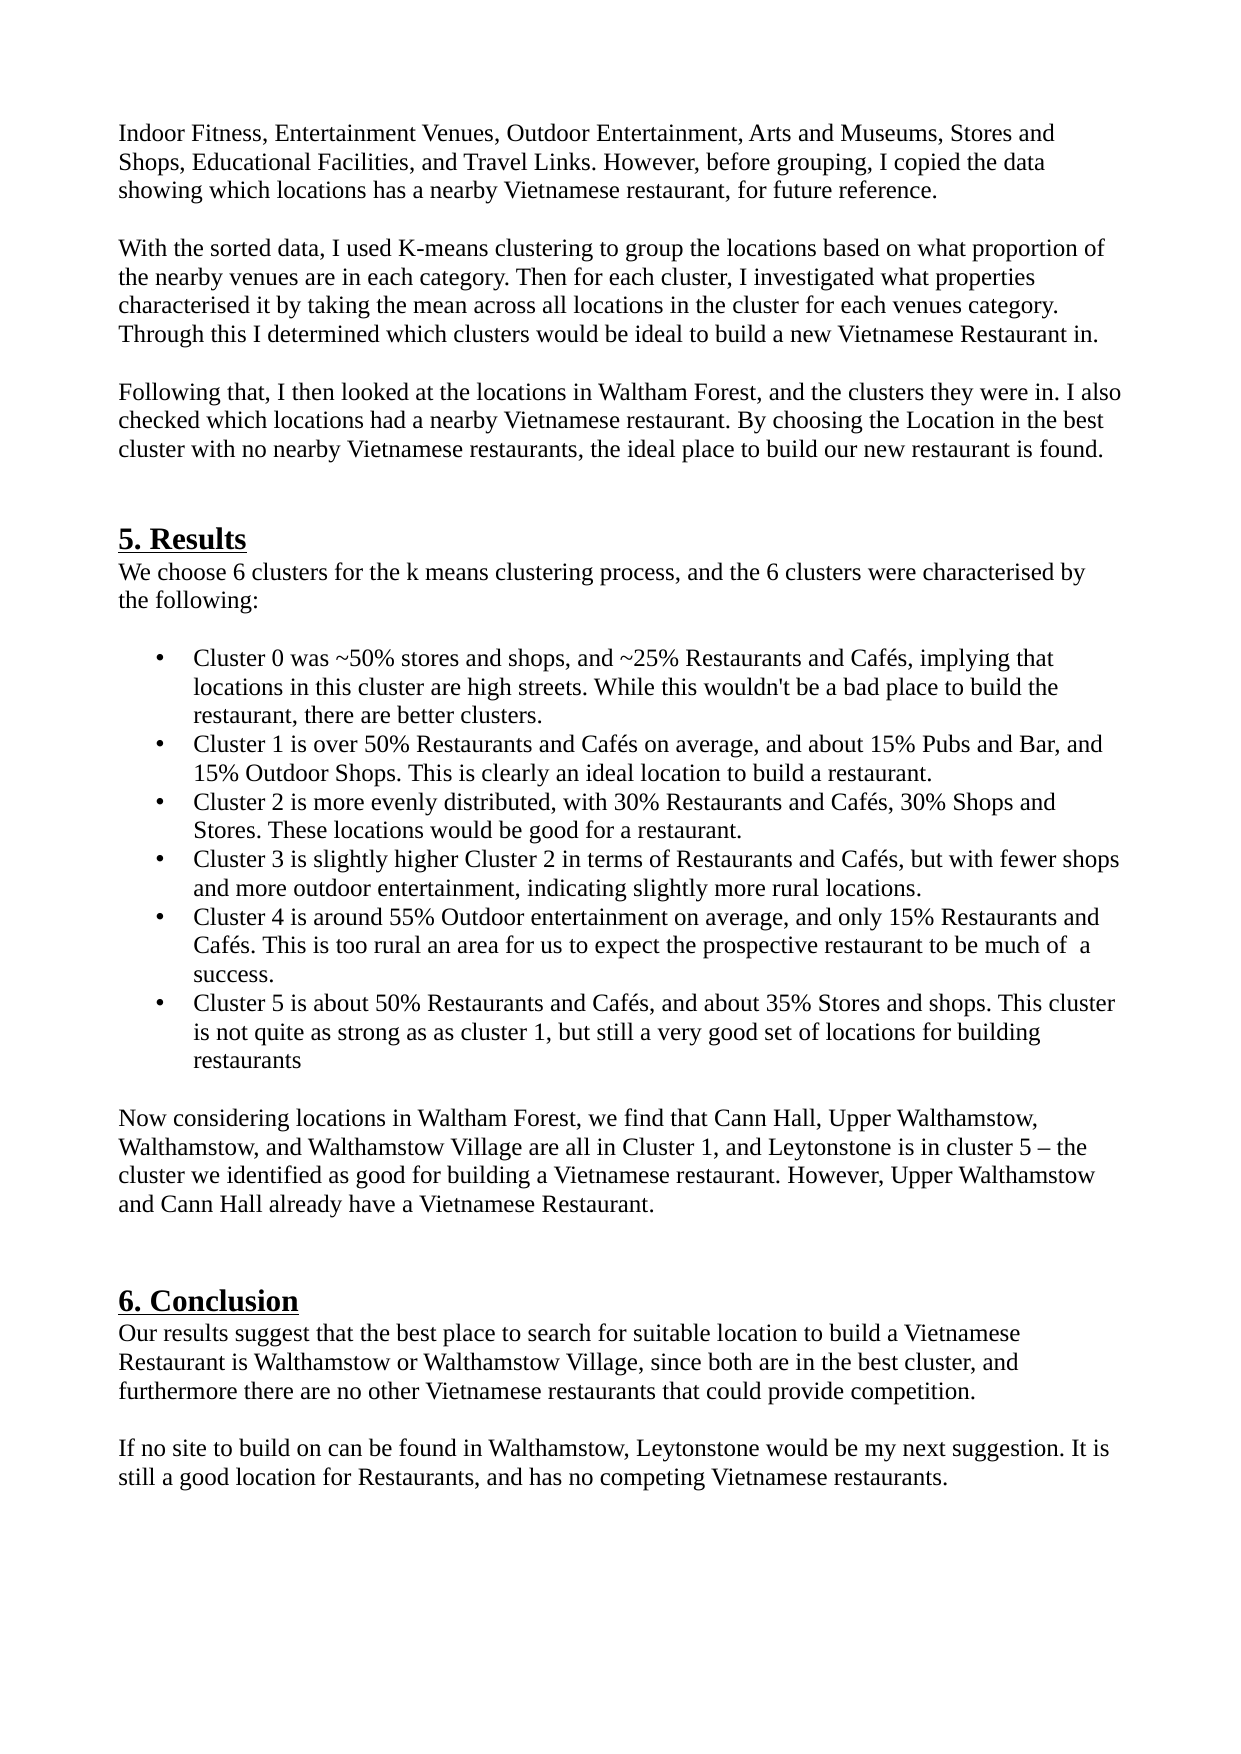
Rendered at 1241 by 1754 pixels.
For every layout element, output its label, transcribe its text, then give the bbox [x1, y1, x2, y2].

text Our results suggest that the best place to search for suitable location to build a Vietnamese Restaurant is Walthamstow or Walthamstow Village, since both are in the best cluster, and furthermore there are no other Vietnamese restaurants that could provide competition. [118, 1318, 1122, 1405]
list Cluster 3 is slightly higher Cluster 2 in terms of Restaurants and Cafés, but with fewer shops and more outdoor entertainment, indicating slightly more rural locations. [156, 844, 1122, 902]
list Cluster 0 was ~50% stores and shops, and ~25% Restaurants and Cafés, implying that locations in this cluster are high streets. While this wouldn't be a bad place to build the restaurant, there are better clusters. [156, 643, 1122, 729]
text Now considering locations in Waltham Forest, we find that Cann Hall, Upper Walthamstow, Walthamstow, and Walthamstow Village are all in Cluster 1, and Leytonstone is in cluster 5 – the cluster we identified as good for building a Vietnamese restaurant. However, Upper Walthamstow and Cann Hall already have a Vietnamese Restaurant. [118, 1103, 1122, 1218]
text Through this I determined which clusters would be ideal to build a new Vietnamese Restaurant in. [118, 319, 1122, 348]
text 6. Conclusion [118, 1282, 1122, 1318]
text If no site to build on can be found in Walthamstow, Leytonstone would be my next suggestion. It is still a good location for Restaurants, and has no competing Vietnamese restaurants. [118, 1433, 1122, 1491]
text 5. Results [118, 521, 1122, 557]
list Cluster 1 is over 50% Restaurants and Cafés on average, and about 15% Pubs and Bar, and 15% Outdoor Shops. This is clearly an ideal location to build a restaurant. [156, 729, 1122, 787]
text Following that, I then looked at the locations in Waltham Forest, and the clusters they were in. I also checked which locations had a nearby Vietnamese restaurant. By choosing the Location in the best cluster with no nearby Vietnamese restaurants, the ideal place to build our new restaurant is found. [118, 377, 1122, 463]
list Cluster 4 is around 55% Outdoor entertainment on average, and only 15% Restaurants and Cafés. This is too rural an area for us to expect the prospective restaurant to be much of a success. [156, 902, 1122, 988]
text With the sorted data, I used K-means clustering to group the locations based on what proportion of the nearby venues are in each category. Then for each cluster, I investigated what properties characterised it by taking the mean across all locations in the cluster for each venues category. [118, 233, 1122, 319]
list Cluster 2 is more evenly distributed, with 30% Restaurants and Cafés, 30% Shops and Stores. These locations would be good for a restaurant. [156, 787, 1122, 844]
list Cluster 5 is about 50% Restaurants and Cafés, and about 35% Stores and shops. This cluster is not quite as strong as as cluster 1, but still a very good set of locations for building restaurants [156, 988, 1122, 1074]
text Indoor Fitness, Entertainment Venues, Outdoor Entertainment, Arts and Museums, Stores and Shops, Educational Facilities, and Travel Links. However, before grouping, I copied the data showing which locations has a nearby Vietnamese restaurant, for future reference. [118, 118, 1122, 204]
text We choose 6 clusters for the k means clustering process, and the 6 clusters were characterised by the following: [118, 557, 1122, 614]
